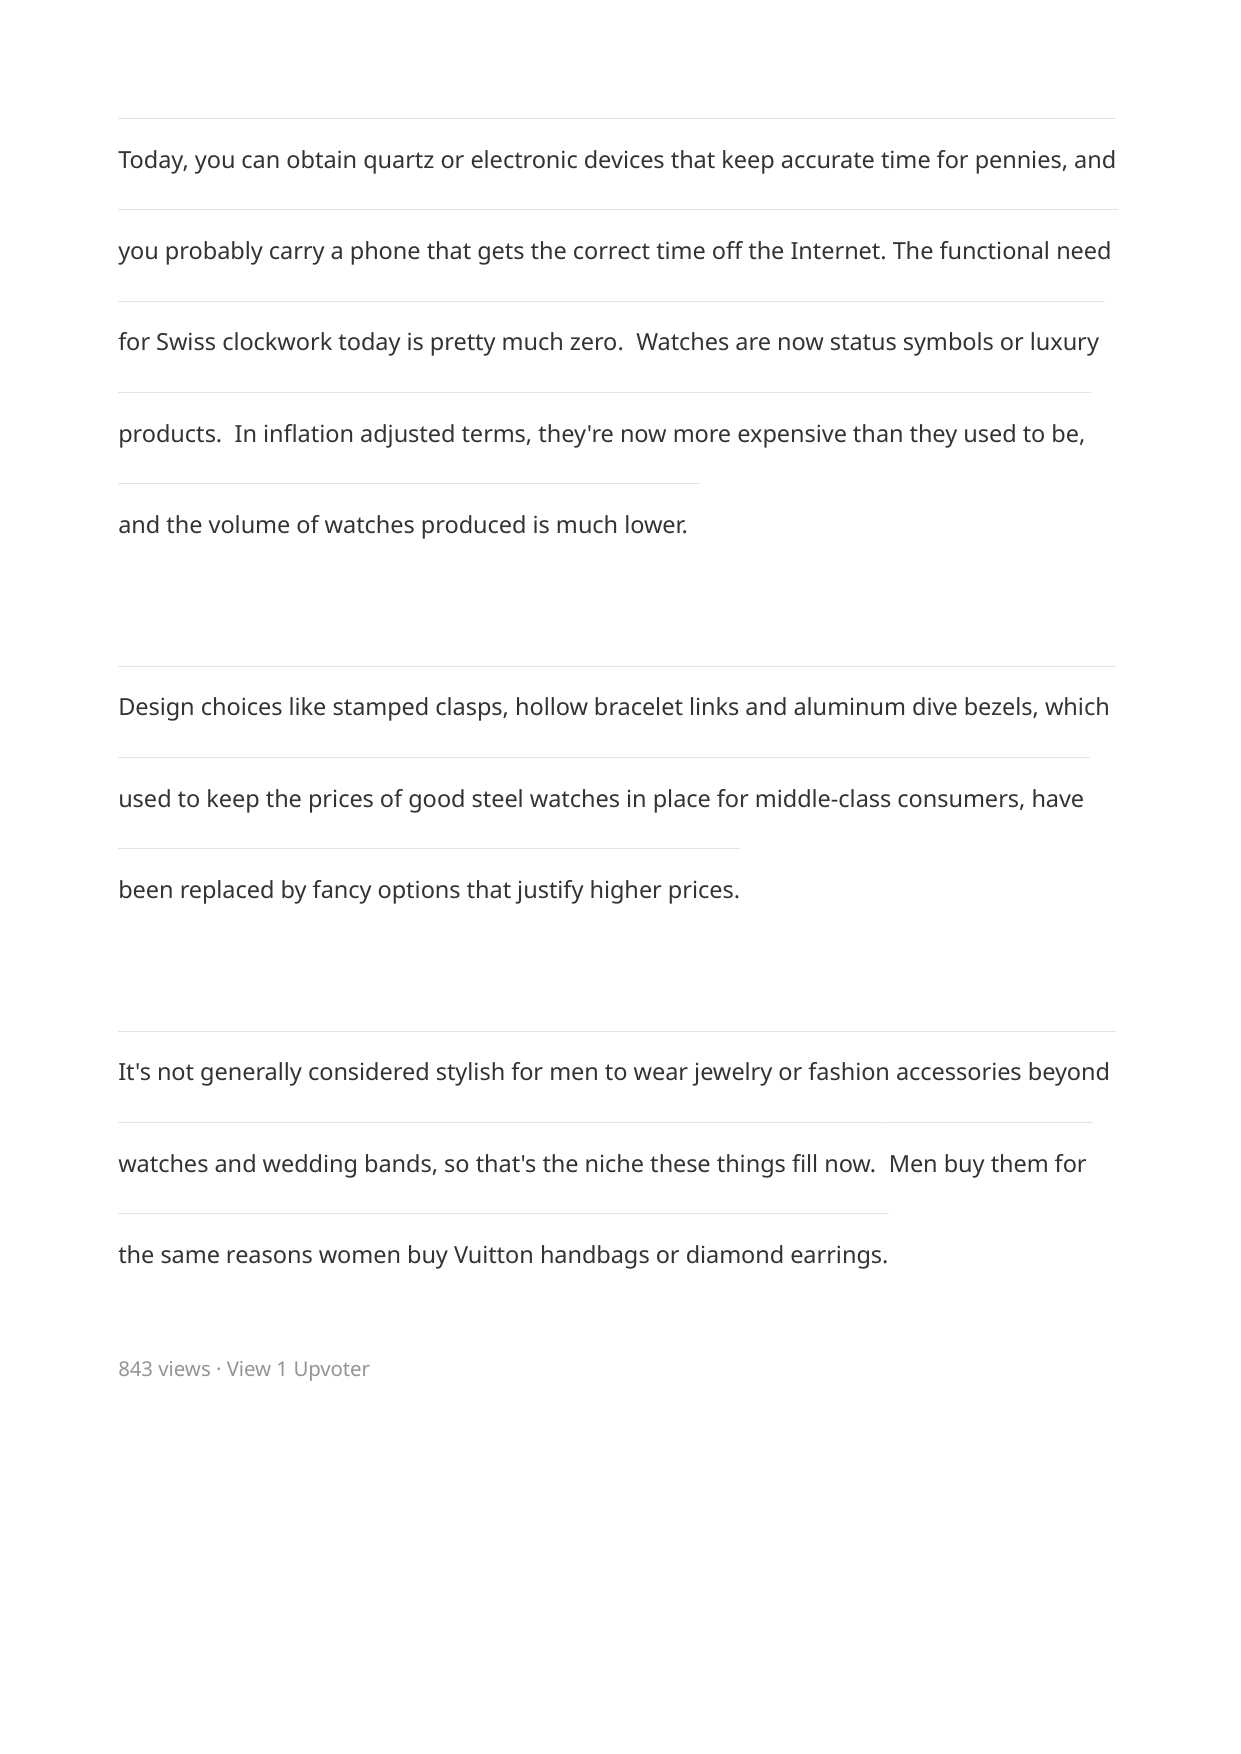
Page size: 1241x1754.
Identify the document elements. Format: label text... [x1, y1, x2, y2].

text 843 views · View 1 Upvoter [118, 1355, 1122, 1382]
text Today, you can obtain quartz or electronic devices that keep accurate time for pennies, and you probably carry a phone that gets the correct time off the Internet. The functional need for Swiss clockwork today is pretty much zero. Watches are now status symbols or luxury products. In inflation adjusted terms, they're now more expensive than they used to be, and the volume of watches produced is much lower. Design choices like stamped clasps, hollow bracelet links and aluminum dive bezels, which used to keep the prices of good steel watches in place for middle-class consumers, have been replaced by fancy options that justify higher prices. It's not generally considered stylish for men to wear jewelry or fashion accessories beyond watches and wedding bands, so that's the niche these things fill now. Men buy them for the same reasons women buy Vuitton handbags or diamond earrings. [118, 118, 1122, 1270]
